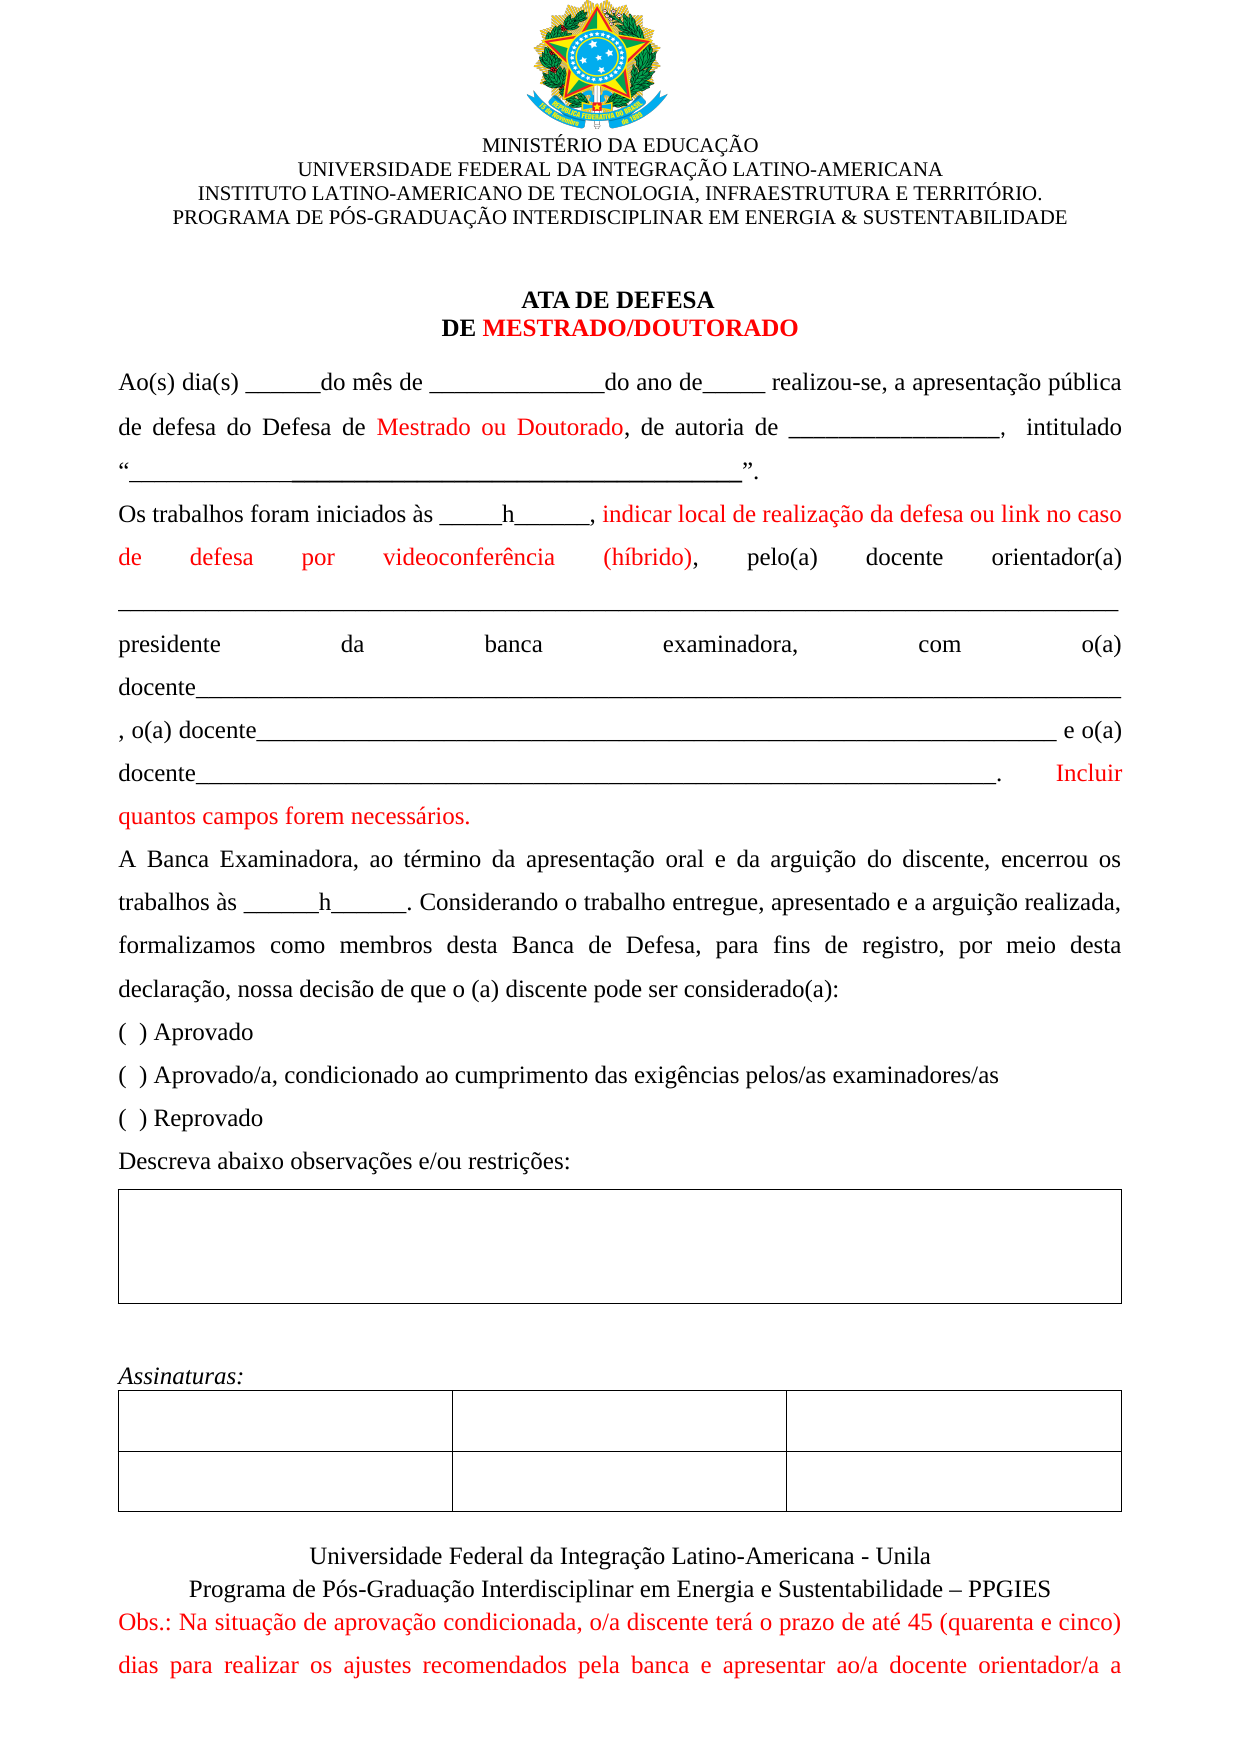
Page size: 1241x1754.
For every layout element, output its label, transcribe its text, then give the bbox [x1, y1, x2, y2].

table_cell [787, 1452, 1121, 1511]
text Descreva abaixo observações e/ou restrições: [118, 1146, 1122, 1175]
picture [633, 113, 642, 119]
picture [526, 0, 668, 129]
picture [551, 102, 570, 113]
text ( ) Aprovado [118, 1017, 1122, 1046]
picture [553, 114, 578, 125]
text A Banca Examinadora, ao término da apresentação oral e da arguição do discente, encerrou os trabalhos às ______h______. Considerando o trabalho entregue, apresentado e a arguição realizada, formalizamos como membros desta Banca de Defesa, para fins de registro, por meio desta declaração, nossa decisão de que o (a) discente pode ser considerado(a): [118, 844, 1122, 1002]
text Os trabalhos foram iniciados às _____h______, indicar local de realização da defesa ou link no caso de defesa por videoconferência (híbrido), pelo(a) docente orientador(a) ________________________________________________________________________________ presidente da banca examinadora, com o(a) docente__________________________________________________________________________, o(a) docente________________________________________________________________ e o(a) docente________________________________________________________________. Incluir quantos campos forem necessários. [118, 499, 1122, 830]
table_header [787, 1391, 1121, 1451]
text Universidade Federal da Integração Latino-Americana - Unila [118, 1541, 1122, 1569]
text DE MESTRADO/DOUTORADO [118, 313, 1122, 342]
text Assinaturas: [118, 1361, 1122, 1390]
picture [625, 103, 641, 113]
text ( ) Reprovado [118, 1103, 1122, 1132]
table_header [453, 1391, 786, 1451]
text Obs.: Na situação de aprovação condicionada, o/a discente terá o prazo de até 45 (quarenta e cinco) dias para realizar os ajustes recomendados pela banca e apresentar ao/a docente orientador/a a [118, 1607, 1122, 1679]
text ATA DE DEFESA [118, 285, 1122, 313]
text ( ) Aprovado/a, condicionado ao cumprimento das exigências pelos/as examinadores/as [118, 1060, 1122, 1089]
text Programa de Pós-Graduação Interdisciplinar em Energia e Sustentabilidade – PPGIES [118, 1574, 1122, 1602]
table_header [119, 1391, 452, 1451]
table_cell [119, 1452, 452, 1511]
table_header [119, 1190, 1121, 1303]
table_cell [453, 1452, 786, 1511]
text Ao(s) dia(s) ______do mês de ______________do ano de_____ realizou-se, a apresentação pública de defesa do Defesa de Mestrado ou Doutorado, de autoria de _________________, intitulado “_________________________________________________”. [118, 367, 1122, 485]
